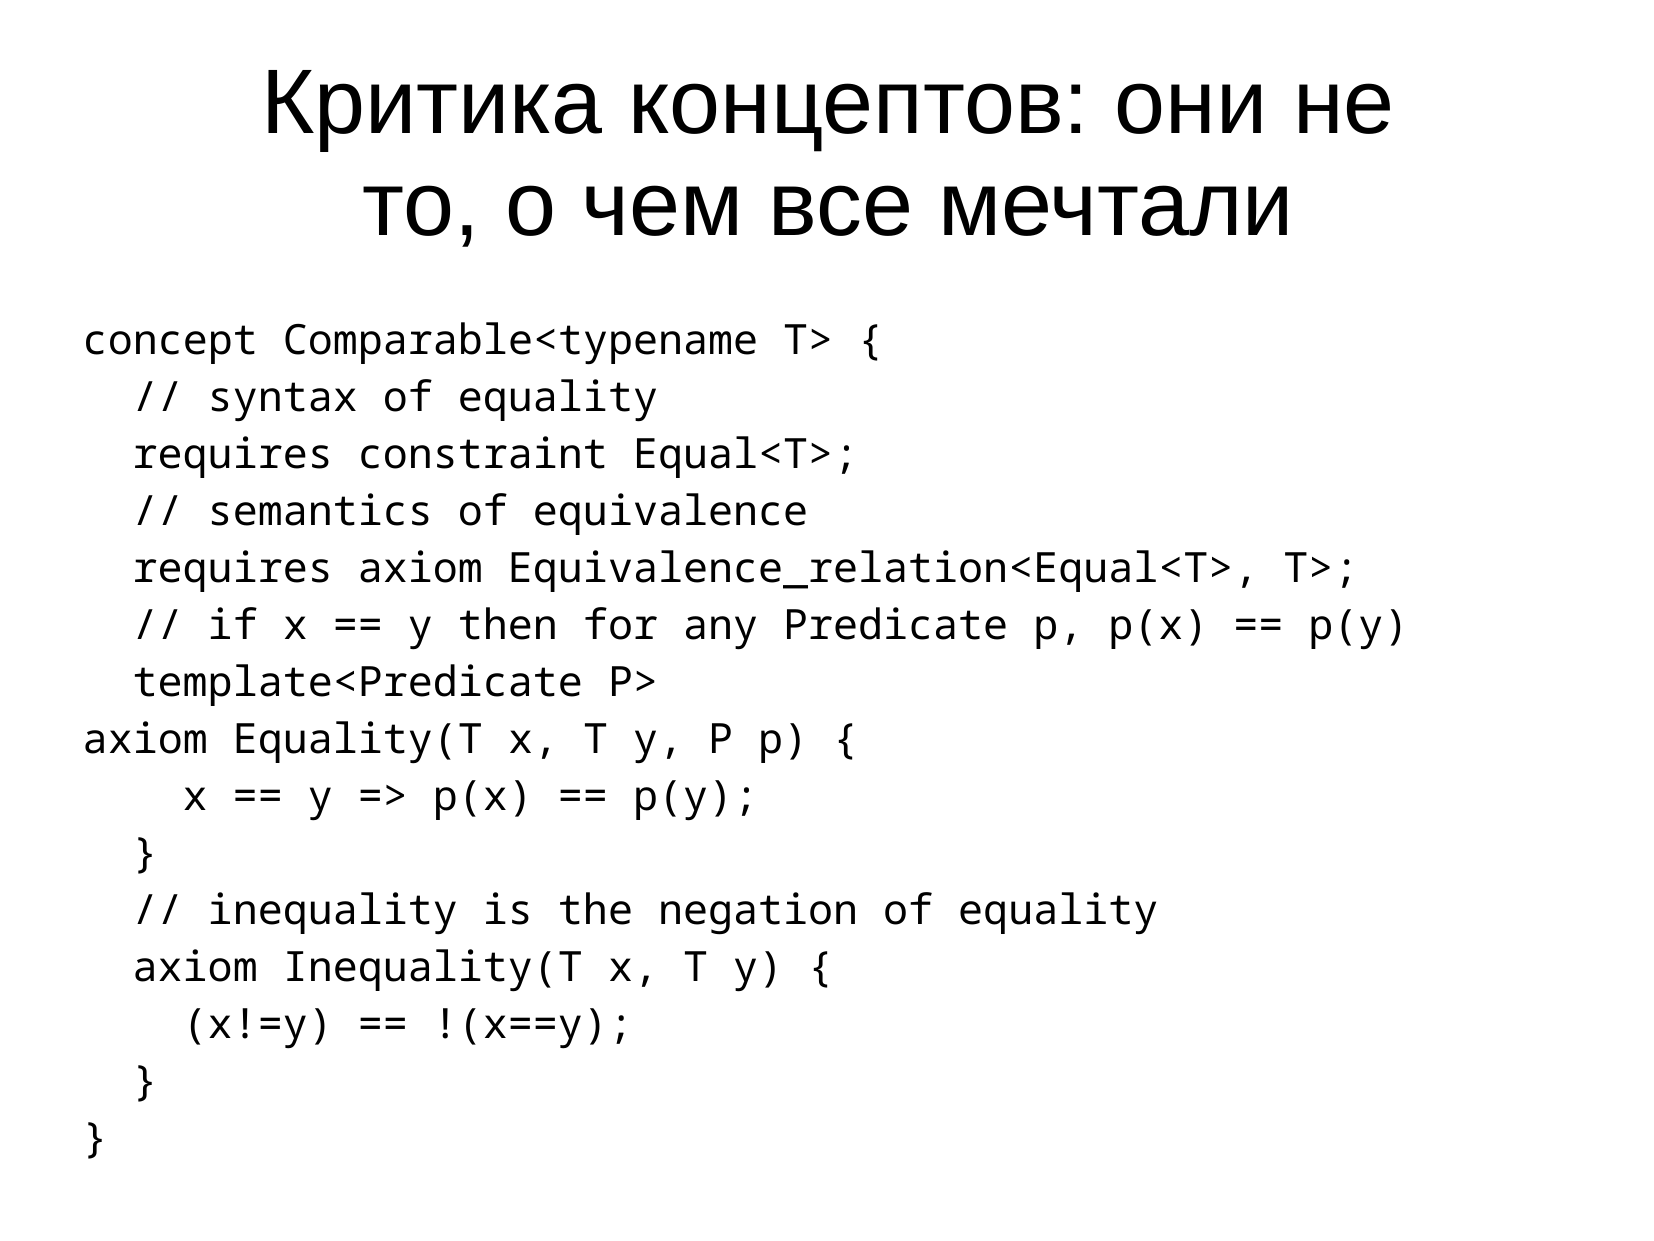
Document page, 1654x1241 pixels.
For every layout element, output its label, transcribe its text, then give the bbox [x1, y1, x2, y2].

text_box concept Comparable<typename T> { // syntax of equality requires constraint Equal<T>; // semantics of equivalence requires axiom Equivalence_relation<Equal<T>, T>; // if x == y then for any Predicate p, p(x) == p(y) template<Predicate P> axiom Equality(T x, T y, P p) { x == y => p(x) == p(y); } // inequality is the negation of equality axiom Inequality(T x, T y) { (x!=y) == !(x==y); } } [82, 318, 1571, 1156]
title Критика концептов: они не то, о чем все мечтали [195, 49, 1463, 257]
